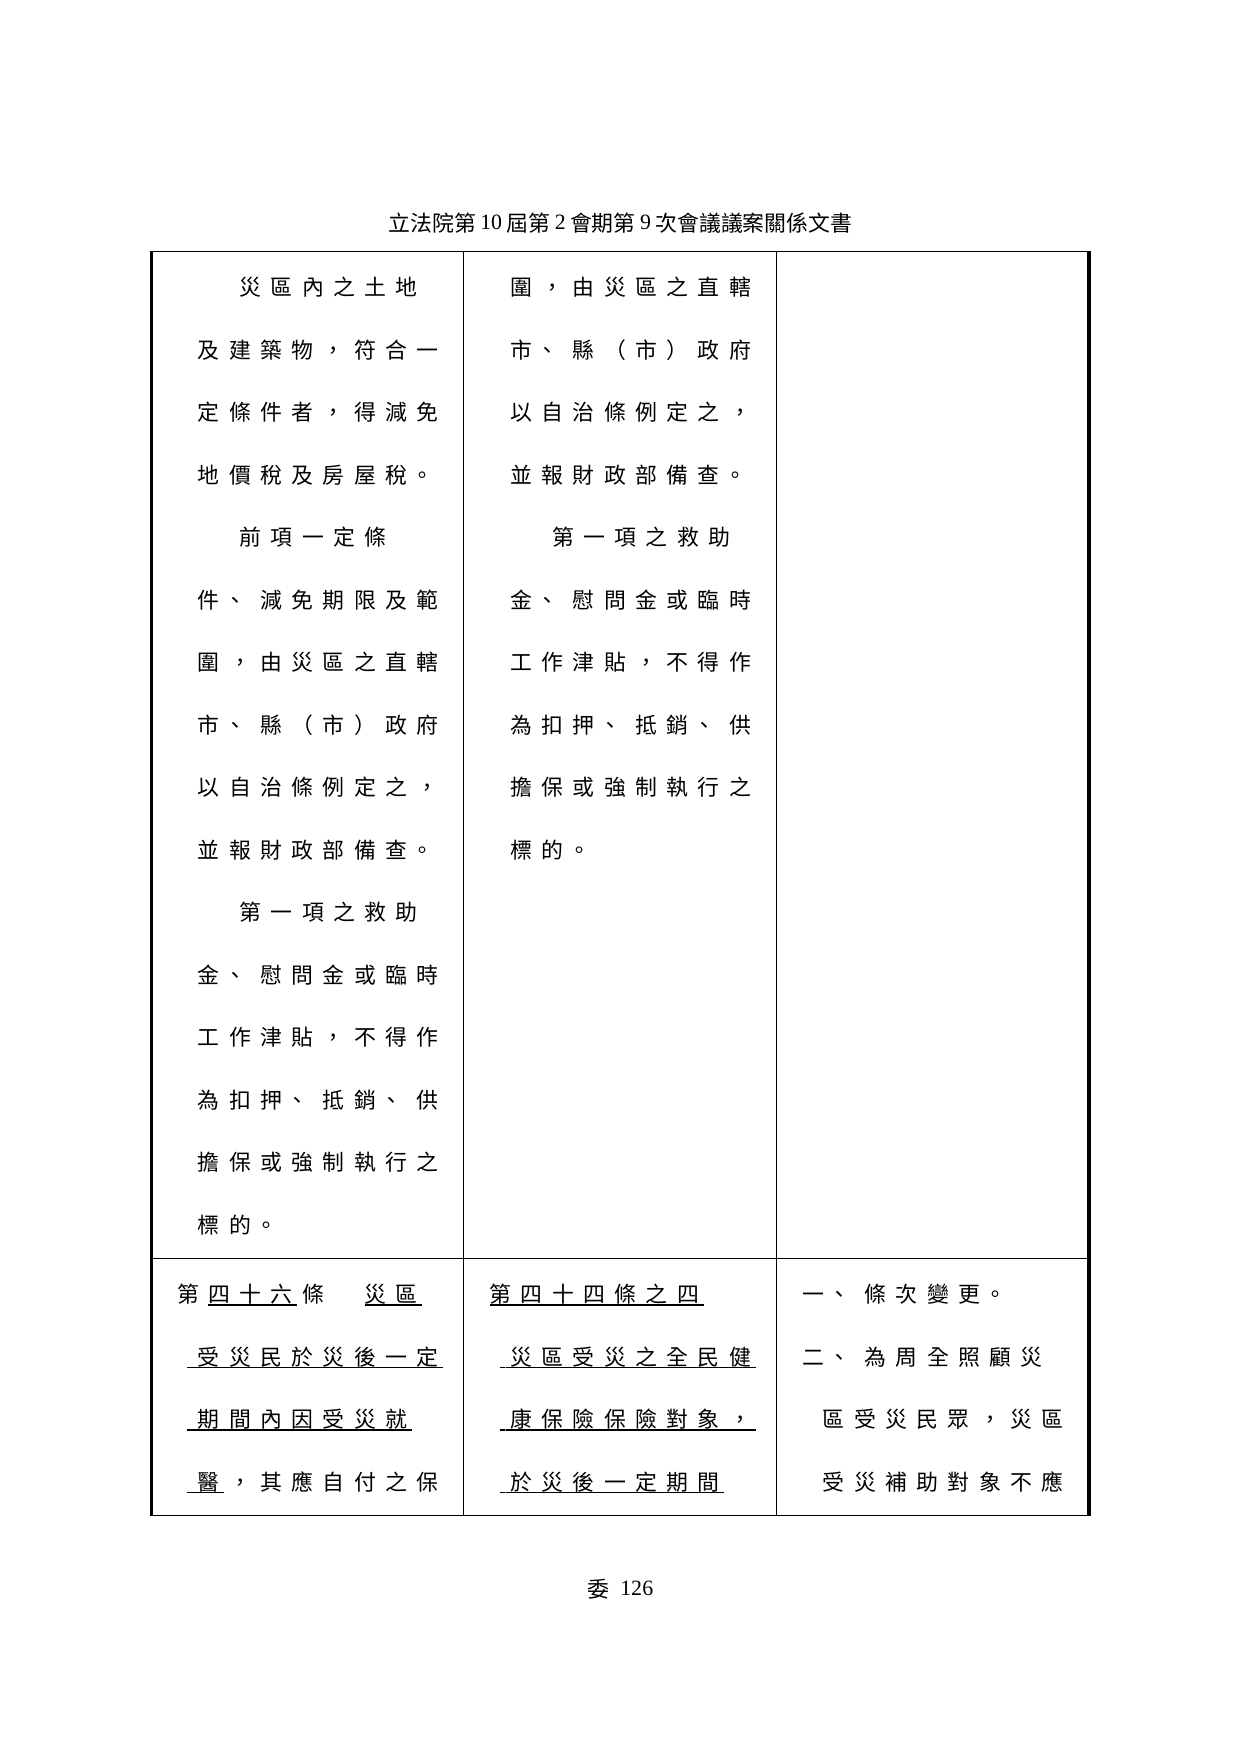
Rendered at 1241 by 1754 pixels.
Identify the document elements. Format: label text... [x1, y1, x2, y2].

table_cell 圍，由災區之直轄市、縣（市）政府以自治條例定之，並報財政部備查。 第一項之救助金、慰問金或臨時工作津貼，不得作為扣押、抵銷、供擔保或強制執行之標的。 [464, 252, 776, 1258]
table_cell 一、條次變更。 二、為周全照顧災區受災民眾，災區受災補助對象不應 [777, 1259, 1087, 1514]
table_cell 第四十六條 災區受災民於災後一定期間內因受災就醫，其應自付之保 [153, 1259, 463, 1514]
table_cell 災區內之土地及建築物，符合一定條件者，得減免地價稅及房屋稅。 前項一定條件、減免期限及範圍，由災區之直轄市、縣（市）政府以自治條例定之，並報財政部備查。 第一項之救助金、慰問金或臨時工作津貼，不得作為扣押、抵銷、供擔保或強制執行之標的。 [153, 252, 463, 1258]
table_cell 第四十四條之四 災區受災之全民健康保險保險對象，於災後一定期間 [464, 1259, 776, 1514]
table_cell [777, 252, 1087, 1258]
